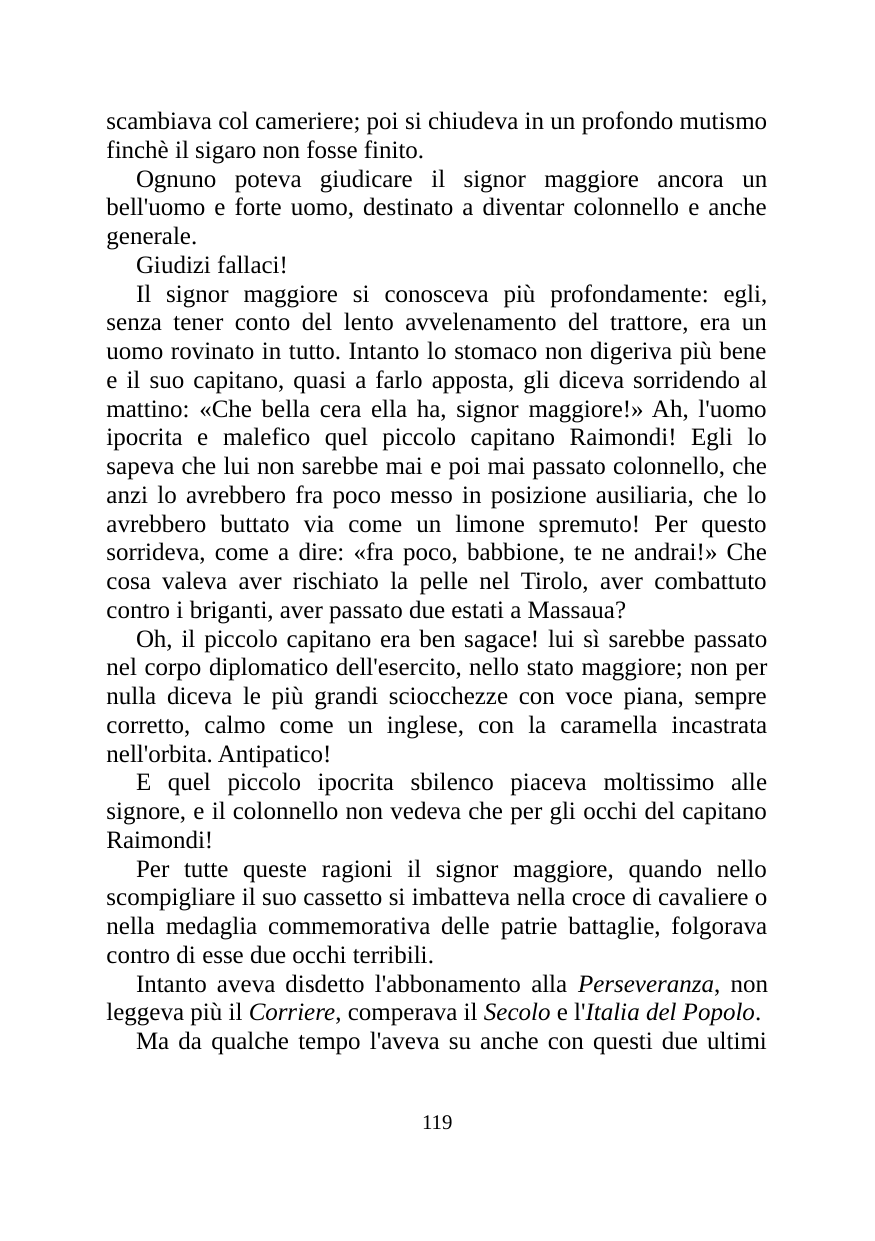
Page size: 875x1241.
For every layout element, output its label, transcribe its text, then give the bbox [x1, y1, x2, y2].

text E quel piccolo ipocrita sbilenco piaceva moltissimo alle signore, e il colonnello non vedeva che per gli occhi del capitano Raimondi! [106, 767, 768, 854]
text Ma da qualche tempo l'aveva su anche con questi due ultimi [106, 1026, 768, 1055]
text Oh, il piccolo capitano era ben sagace! lui sì sarebbe passato nel corpo diplomatico dell'esercito, nello stato maggiore; non per nulla diceva le più grandi sciocchezze con voce piana, sempre corretto, calmo come un inglese, con la caramella incastrata nell'orbita. Antipatico! [106, 624, 768, 767]
text Giudizi fallaci! [106, 250, 768, 279]
text scambiava col cameriere; poi si chiudeva in un profondo mutismo finchè il sigaro non fosse finito. [106, 106, 768, 164]
text Intanto aveva disdetto l'abbonamento alla Perseveranza, non leggeva più il Corriere, comperava il Secolo e l'Italia del Popolo. [106, 969, 768, 1026]
text Il signor maggiore si conosceva più profondamente: egli, senza tener conto del lento avvelenamento del trattore, era un uomo rovinato in tutto. Intanto lo stomaco non digeriva più bene e il suo capitano, quasi a farlo apposta, gli diceva sorridendo al mattino: «Che bella cera ella ha, signor maggiore!» Ah, l'uomo ipocrita e malefico quel piccolo capitano Raimondi! Egli lo sapeva che lui non sarebbe mai e poi mai passato colonnello, che anzi lo avrebbero fra poco messo in posizione ausiliaria, che lo avrebbero buttato via come un limone spremuto! Per questo sorrideva, come a dire: «fra poco, babbione, te ne andrai!» Che cosa valeva aver rischiato la pelle nel Tirolo, aver combattuto contro i briganti, aver passato due estati a Massaua? [106, 279, 768, 624]
text Ognuno poteva giudicare il signor maggiore ancora un bell'uomo e forte uomo, destinato a diventar colonnello e anche generale. [106, 164, 768, 250]
text Per tutte queste ragioni il signor maggiore, quando nello scompigliare il suo cassetto si imbatteva nella croce di cavaliere o nella medaglia commemorativa delle patrie battaglie, folgorava contro di esse due occhi terribili. [106, 854, 768, 969]
